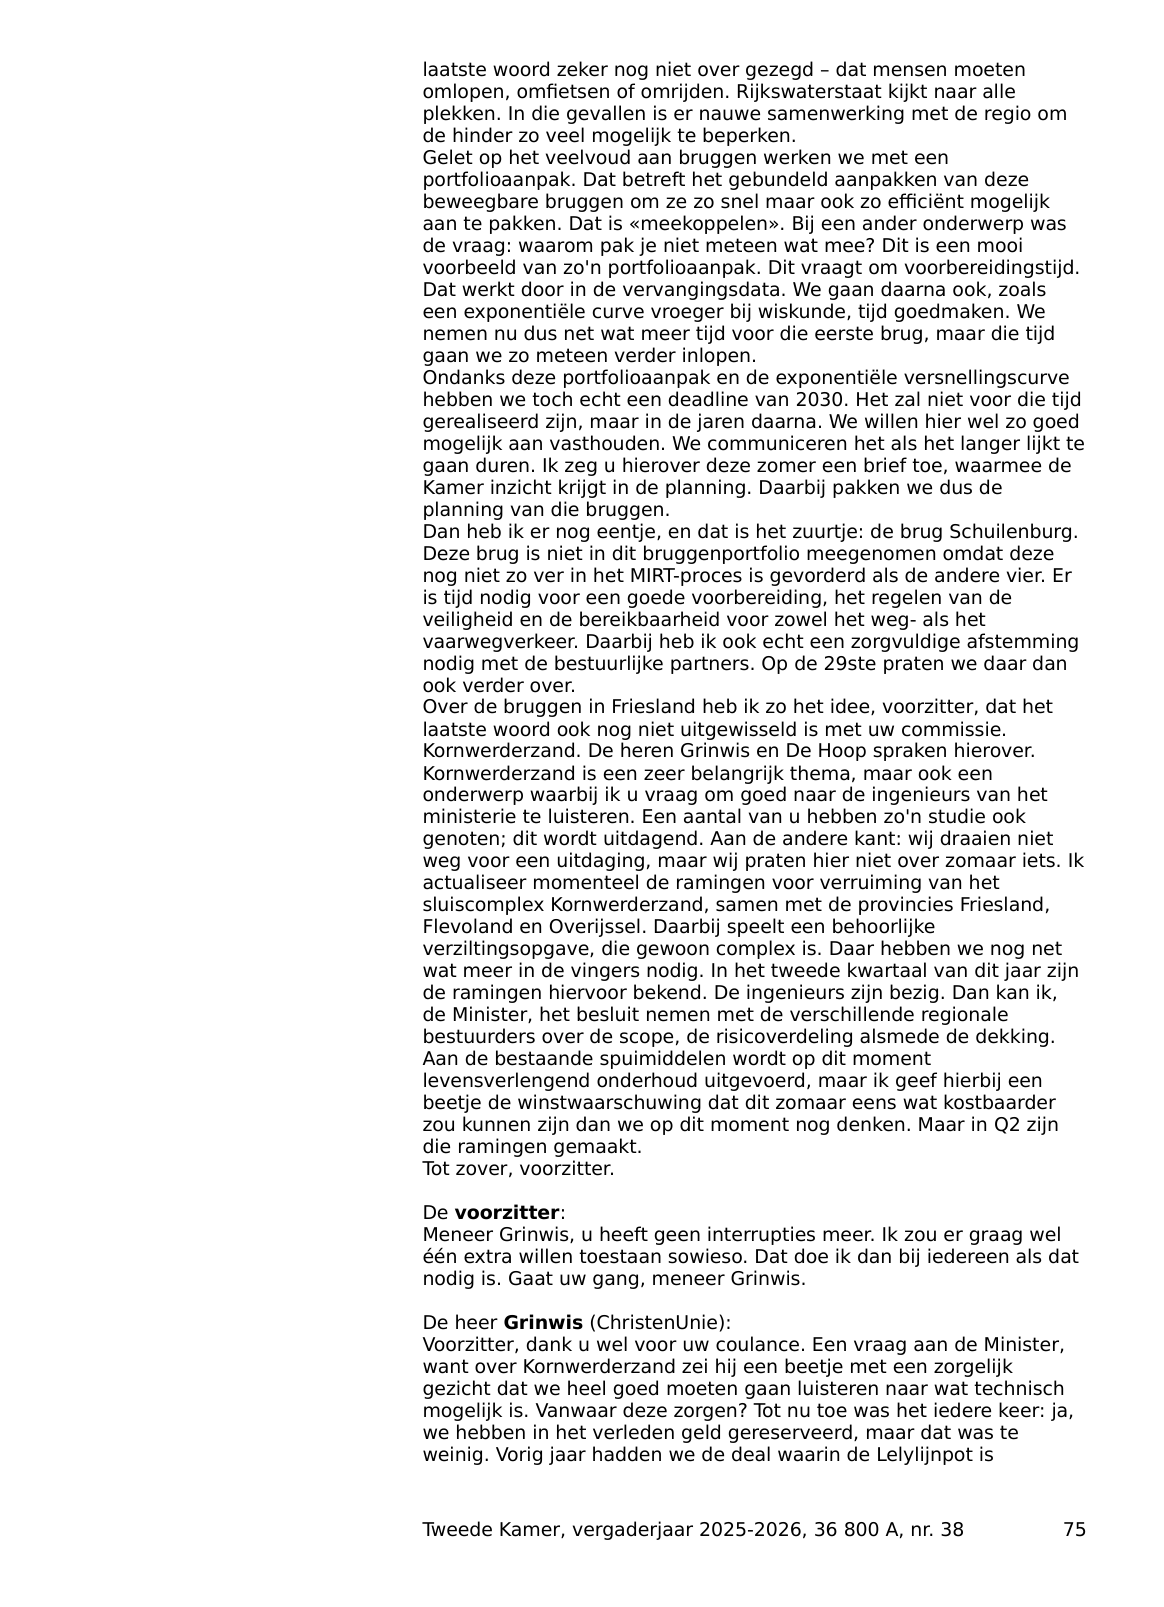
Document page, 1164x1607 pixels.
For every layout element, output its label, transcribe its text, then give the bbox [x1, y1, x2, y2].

text Dan heb ik er nog eentje, en dat is het zuurtje: de brug Schuilenburg. Deze brug is niet in dit bruggenportfolio meegenomen omdat deze nog niet zo ver in het MIRT-proces is gevorderd als de andere vier. Er is tijd nodig voor een goede voorbereiding, het regelen van de veiligheid en de bereikbaarheid voor zowel het weg- als het vaarwegverkeer. Daarbij heb ik ook echt een zorgvuldige afstemming nodig met de bestuurlijke partners. Op de 29ste praten we daar dan ook verder over. [422, 521, 1087, 696]
text Over de bruggen in Friesland heb ik zo het idee, voorzitter, dat het laatste woord ook nog niet uitgewisseld is met uw commissie. [422, 696, 1087, 740]
text Meneer Grinwis, u heeft geen interrupties meer. Ik zou er graag wel één extra willen toestaan sowieso. Dat doe ik dan bij iedereen als dat nodig is. Gaat uw gang, meneer Grinwis. [422, 1224, 1087, 1290]
text Kornwerderzand. De heren Grinwis en De Hoop spraken hierover. Kornwerderzand is een zeer belangrijk thema, maar ook een onderwerp waarbij ik u vraag om goed naar de ingenieurs van het ministerie te luisteren. Een aantal van u hebben zo'n studie ook genoten; dit wordt uitdagend. Aan de andere kant: wij draaien niet weg voor een uitdaging, maar wij praten hier niet over zomaar iets. Ik actualiseer momenteel de ramingen voor verruiming van het sluiscomplex Kornwerderzand, samen met de provincies Friesland, Flevoland en Overijssel. Daarbij speelt een behoorlijke verziltingsopgave, die gewoon complex is. Daar hebben we nog net wat meer in de vingers nodig. In het tweede kwartaal van dit jaar zijn de ramingen hiervoor bekend. De ingenieurs zijn bezig. Dan kan ik, de Minister, het besluit nemen met de verschillende regionale bestuurders over de scope, de risicoverdeling alsmede de dekking. Aan de bestaande spuimiddelen wordt op dit moment levensverlengend onderhoud uitgevoerd, maar ik geef hierbij een beetje de winstwaarschuwing dat dit zomaar eens wat kostbaarder zou kunnen zijn dan we op dit moment nog denken. Maar in Q2 zijn die ramingen gemaakt. [422, 740, 1087, 1158]
text Voorzitter, dank u wel voor uw coulance. Een vraag aan de Minister, want over Kornwerderzand zei hij een beetje met een zorgelijk gezicht dat we heel goed moeten gaan luisteren naar wat technisch mogelijk is. Vanwaar deze zorgen? Tot nu toe was het iedere keer: ja, we hebben in het verleden geld gereserveerd, maar dat was te weinig. Vorig jaar hadden we de deal waarin de Lelylijnpot is [422, 1334, 1087, 1466]
text Tot zover, voorzitter. [422, 1158, 1087, 1180]
text Ondanks deze portfolioaanpak en de exponentiële versnellingscurve hebben we toch echt een deadline van 2030. Het zal niet voor die tijd gerealiseerd zijn, maar in de jaren daarna. We willen hier wel zo goed mogelijk aan vasthouden. We communiceren het als het langer lijkt te gaan duren. Ik zeg u hierover deze zomer een brief toe, waarmee de Kamer inzicht krijgt in de planning. Daarbij pakken we dus de planning van die bruggen. [422, 367, 1087, 521]
text laatste woord zeker nog niet over gezegd – dat mensen moeten omlopen, omfietsen of omrijden. Rijkswaterstaat kijkt naar alle plekken. In die gevallen is er nauwe samenwerking met de regio om de hinder zo veel mogelijk te beperken. [422, 59, 1087, 147]
text Gelet op het veelvoud aan bruggen werken we met een portfolioaanpak. Dat betreft het gebundeld aanpakken van deze beweegbare bruggen om ze zo snel maar ook zo efficiënt mogelijk aan te pakken. Dat is «meekoppelen». Bij een ander onderwerp was de vraag: waarom pak je niet meteen wat mee? Dit is een mooi voorbeeld van zo'n portfolioaanpak. Dit vraagt om voorbereidingstijd. Dat werkt door in de vervangingsdata. We gaan daarna ook, zoals een exponentiële curve vroeger bij wiskunde, tijd goedmaken. We nemen nu dus net wat meer tijd voor die eerste brug, maar die tijd gaan we zo meteen verder inlopen. [422, 147, 1087, 367]
text De heer Grinwis (ChristenUnie): [422, 1312, 1087, 1334]
text De voorzitter: [422, 1202, 1087, 1224]
